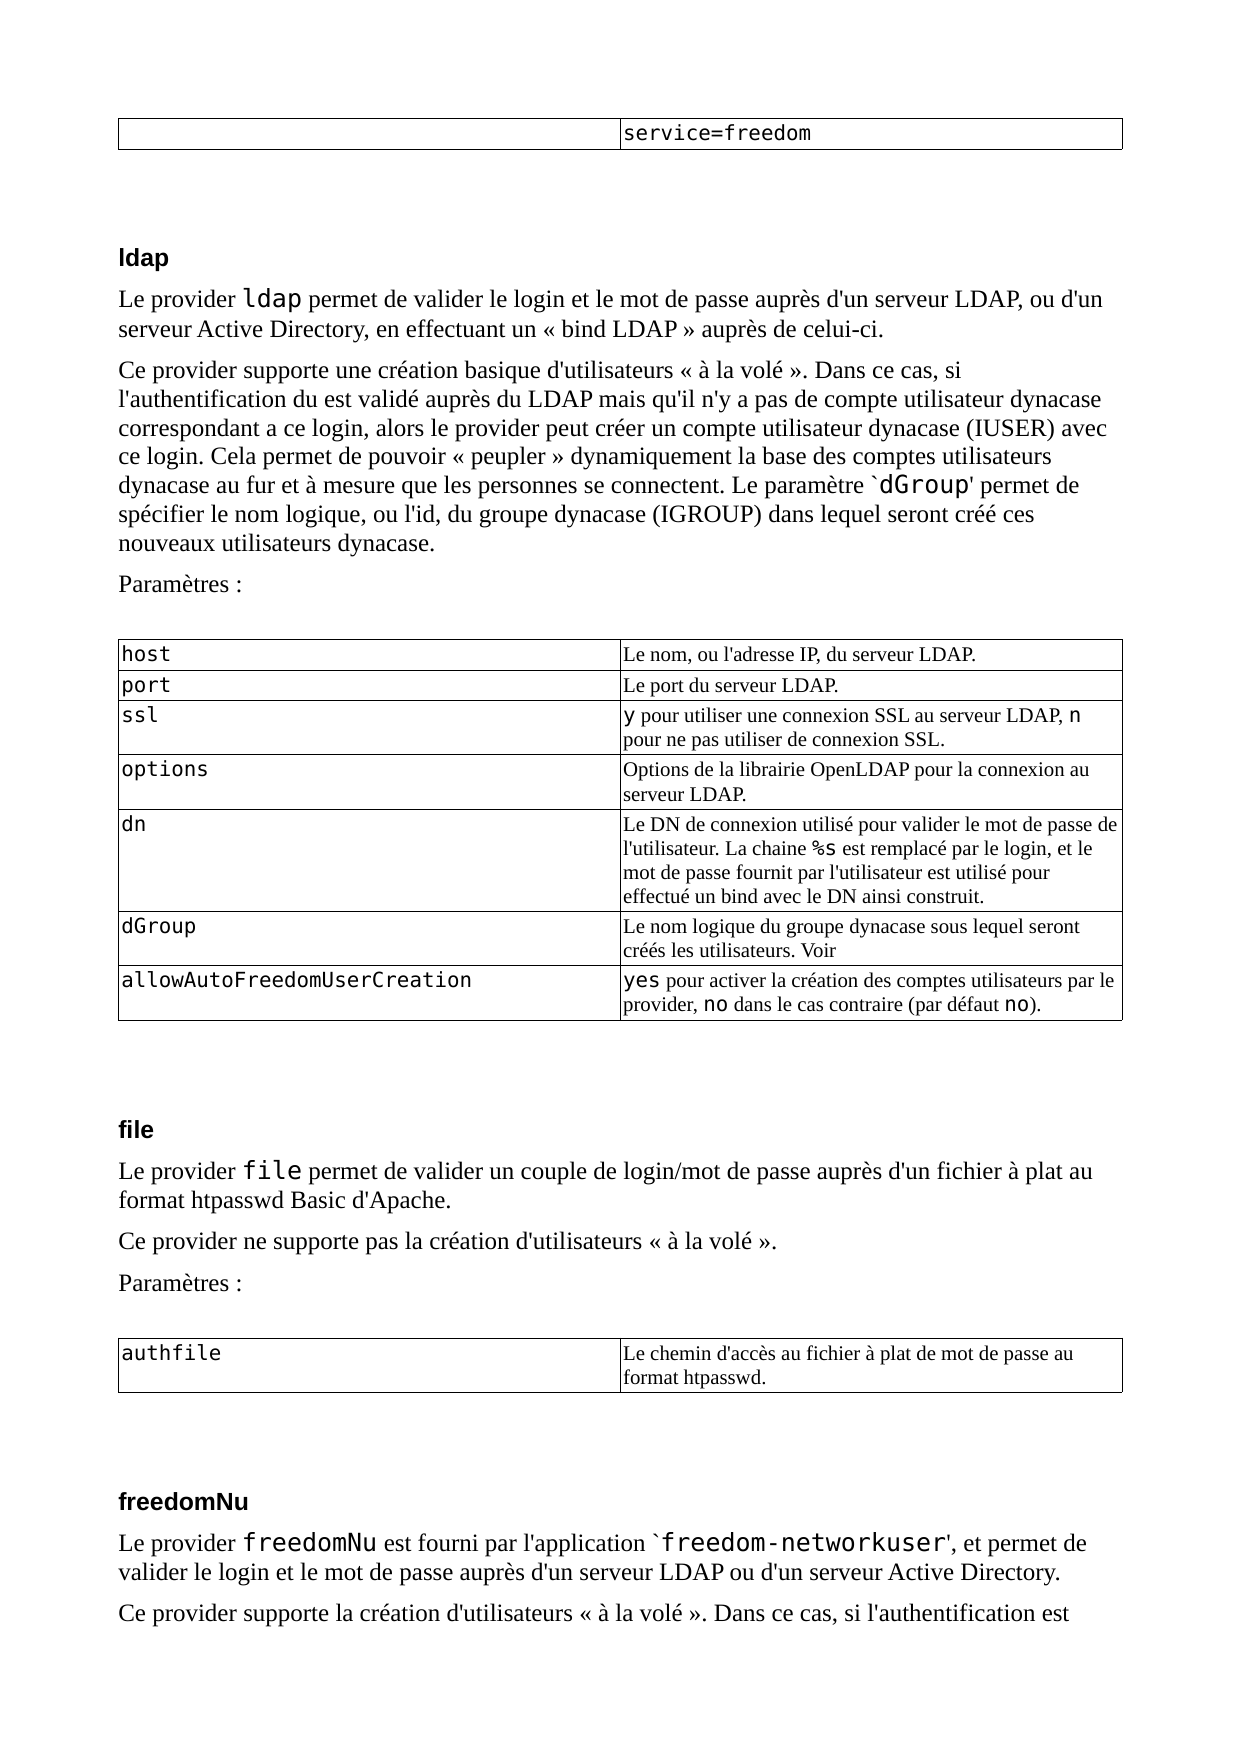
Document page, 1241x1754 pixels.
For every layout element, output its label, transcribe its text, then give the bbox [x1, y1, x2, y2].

text Paramètres : [118, 1268, 1122, 1325]
table_cell ssl [119, 701, 620, 754]
table_header host [119, 640, 620, 670]
text Ce provider supporte une création basique d'utilisateurs « à la volé ». Dans ce cas, si l'authentification du est validé auprès du LDAP mais qu'il n'y a pas de compte utilisateur dynacase correspondant a ce login, alors le provider peut créer un compte utilisateur dynacase (IUSER) avec ce login. Cela permet de pouvoir « peupler » dynamiquement la base des comptes utilisateurs dynacase au fur et à mesure que les personnes se connectent. Le paramètre `dGroup' permet de spécifier le nom logique, ou l'id, du groupe dynacase (IGROUP) dans lequel seront créé ces nouveaux utilisateurs dynacase. [118, 355, 1122, 557]
table_cell options [119, 755, 620, 808]
table_cell Le port du serveur LDAP. [621, 671, 1122, 700]
table_cell Le DN de connexion utilisé pour valider le mot de passe de l'utilisateur. La chaine %s est remplacé par le login, et le mot de passe fournit par l'utilisateur est utilisé pour effectué un bind avec le DN ainsi construit. [621, 810, 1122, 911]
table_header [119, 119, 620, 148]
subtitle ldap [118, 243, 1122, 272]
text Ce provider ne supporte pas la création d'utilisateurs « à la volé ». [118, 1226, 1122, 1255]
subtitle file [118, 1115, 1122, 1143]
text Le provider ldap permet de valider le login et le mot de passe auprès d'un serveur LDAP, ou d'un serveur Active Directory, en effectuant un « bind LDAP » auprès de celui-ci. [118, 284, 1122, 343]
table_cell y pour utiliser une connexion SSL au serveur LDAP, n pour ne pas utiliser de connexion SSL. [621, 701, 1122, 754]
table_header Le nom, ou l'adresse IP, du serveur LDAP. [621, 640, 1122, 670]
table_cell Options de la librairie OpenLDAP pour la connexion au serveur LDAP. [621, 755, 1122, 808]
text Ce provider supporte la création d'utilisateurs « à la volé ». Dans ce cas, si l'authentification est [118, 1598, 1122, 1627]
text Paramètres : [118, 569, 1122, 627]
text Le provider file permet de valider un couple de login/mot de passe auprès d'un fichier à plat au format htpasswd Basic d'Apache. [118, 1156, 1122, 1214]
table_cell dn [119, 810, 620, 911]
table_header authfile [119, 1339, 620, 1392]
text Le provider freedomNu est fourni par l'application `freedom-networkuser', et permet de valider le login et le mot de passe auprès d'un serveur LDAP ou d'un serveur Active Directory. [118, 1528, 1122, 1586]
table_cell dGroup [119, 912, 620, 965]
table_cell allowAutoFreedomUserCreation [119, 966, 620, 1020]
table_cell Le nom logique du groupe dynacase sous lequel seront créés les utilisateurs. Voir [621, 912, 1122, 965]
table_cell port [119, 671, 620, 700]
table_header service=freedom [621, 119, 1122, 148]
table_cell yes pour activer la création des comptes utilisateurs par le provider, no dans le cas contraire (par défaut no). [621, 966, 1122, 1020]
table_header Le chemin d'accès au fichier à plat de mot de passe au format htpasswd. [621, 1339, 1122, 1392]
subtitle freedomNu [118, 1487, 1122, 1515]
